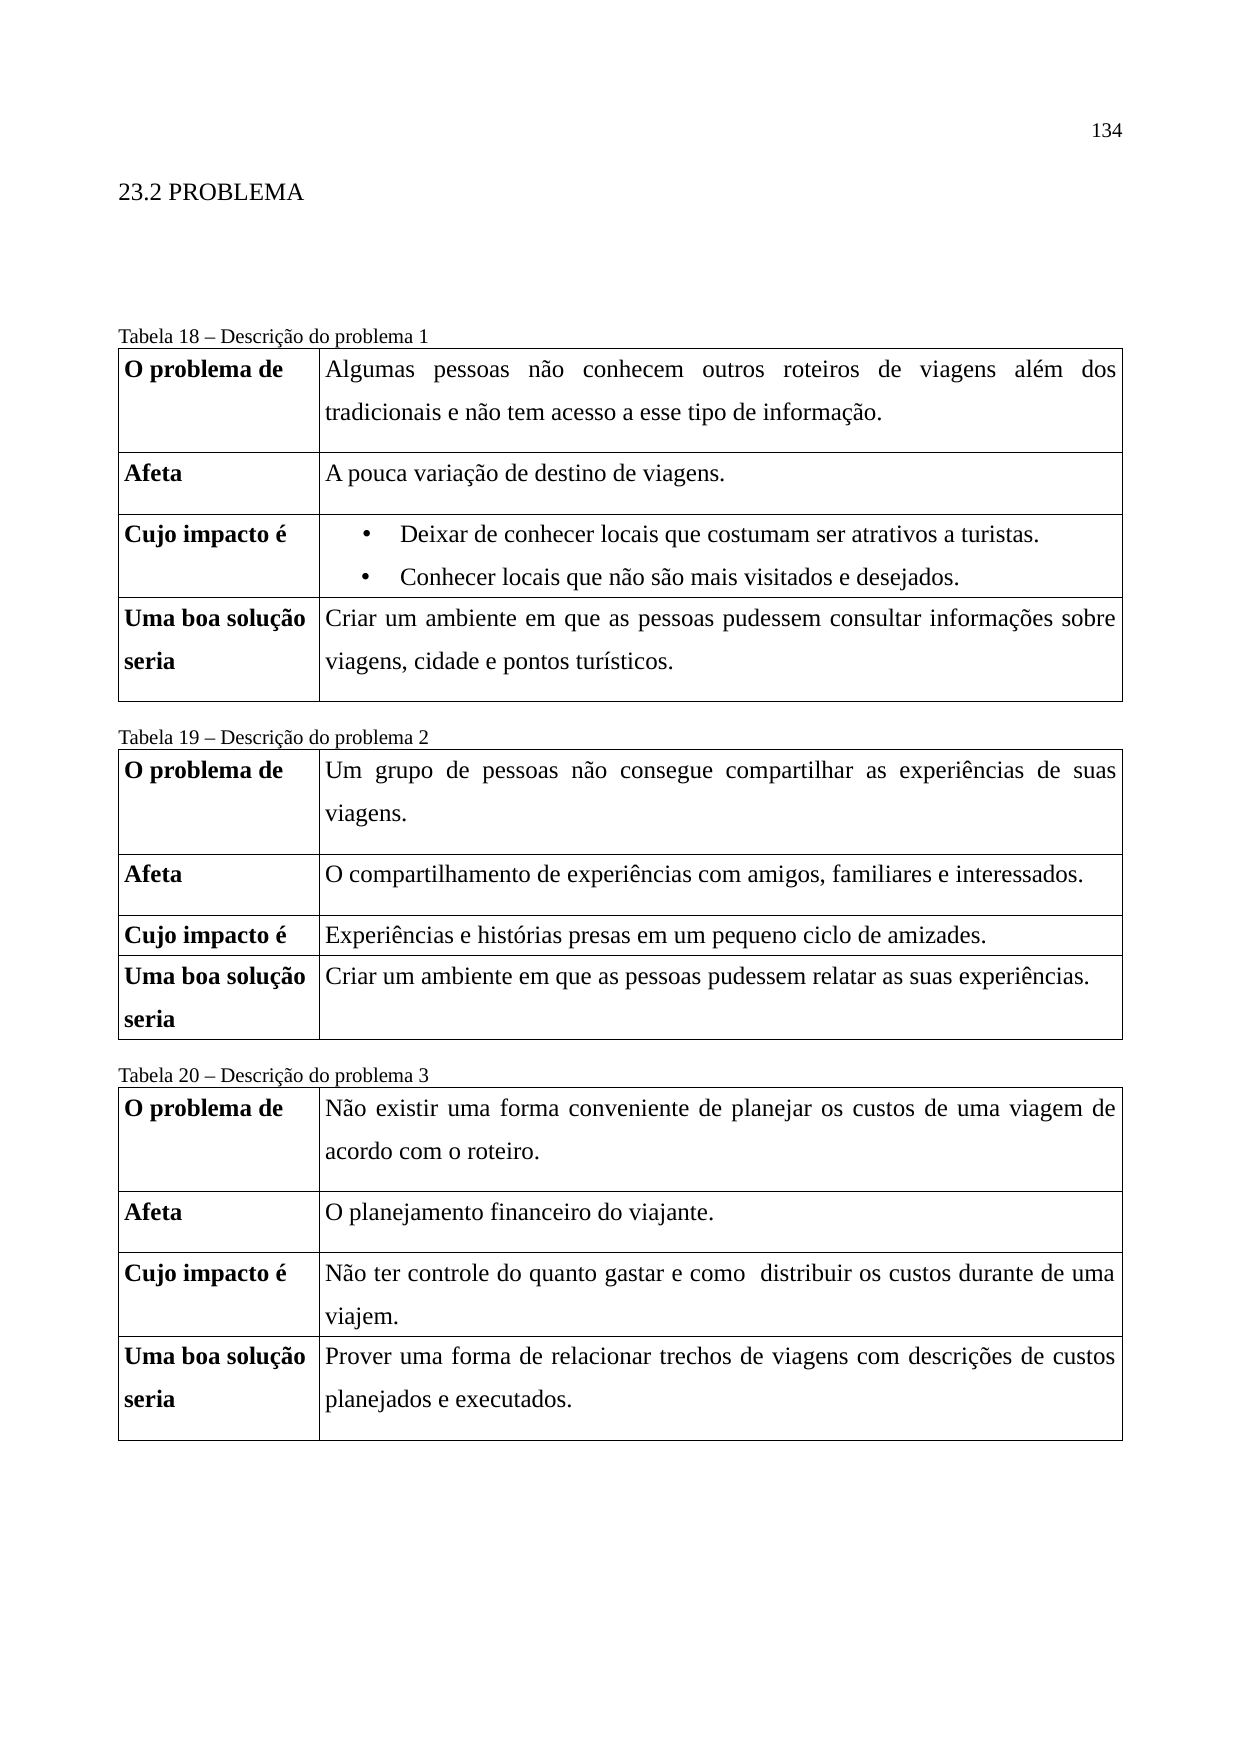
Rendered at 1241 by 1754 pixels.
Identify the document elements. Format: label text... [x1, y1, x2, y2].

table_header Não existir uma forma conveniente de planejar os custos de uma viagem de acordo com o roteiro. [320, 1088, 1122, 1191]
table_cell A pouca variação de destino de viagens. [320, 453, 1122, 513]
subtitle Problema [118, 177, 1122, 206]
table_cell Afeta [119, 1192, 319, 1252]
table_cell Experiências e histórias presas em um pequeno ciclo de amizades. [320, 916, 1122, 955]
table_cell Cujo impacto é [119, 916, 319, 955]
table_header O problema de [119, 349, 319, 452]
table_header Um grupo de pessoas não consegue compartilhar as experiências de suas viagens. [320, 750, 1122, 854]
table_header Algumas pessoas não conhecem outros roteiros de viagens além dos tradicionais e não tem acesso a esse tipo de informação. [320, 349, 1122, 452]
table_cell Afeta [119, 855, 319, 915]
table_cell Deixar de conhecer locais que costumam ser atrativos a turistas. Conhecer locais que não são mais visitados e desejados. [320, 515, 1122, 597]
table_cell Uma boa solução seria [119, 1337, 319, 1440]
table_cell Afeta [119, 453, 319, 513]
text Tabela 18 – Descrição do problema 1 [118, 324, 1122, 348]
table_cell Cujo impacto é [119, 1253, 319, 1336]
text Tabela 19 – Descrição do problema 2 [118, 725, 1122, 749]
table_cell Prover uma forma de relacionar trechos de viagens com descrições de custos planejados e executados. [320, 1337, 1122, 1440]
table_cell O compartilhamento de experiências com amigos, familiares e interessados. [320, 855, 1122, 915]
table_cell Uma boa solução seria [119, 598, 319, 701]
table_cell Uma boa solução seria [119, 956, 319, 1038]
table_cell Criar um ambiente em que as pessoas pudessem relatar as suas experiências. [320, 956, 1122, 1038]
table_cell Não ter controle do quanto gastar e como distribuir os custos durante de uma viajem. [320, 1253, 1122, 1336]
table_cell Criar um ambiente em que as pessoas pudessem consultar informações sobre viagens, cidade e pontos turísticos. [320, 598, 1122, 701]
table_header O problema de [119, 750, 319, 854]
table_cell Cujo impacto é [119, 515, 319, 597]
table_header O problema de [119, 1088, 319, 1191]
text Tabela 20 – Descrição do problema 3 [118, 1063, 1122, 1087]
table_cell O planejamento financeiro do viajante. [320, 1192, 1122, 1252]
